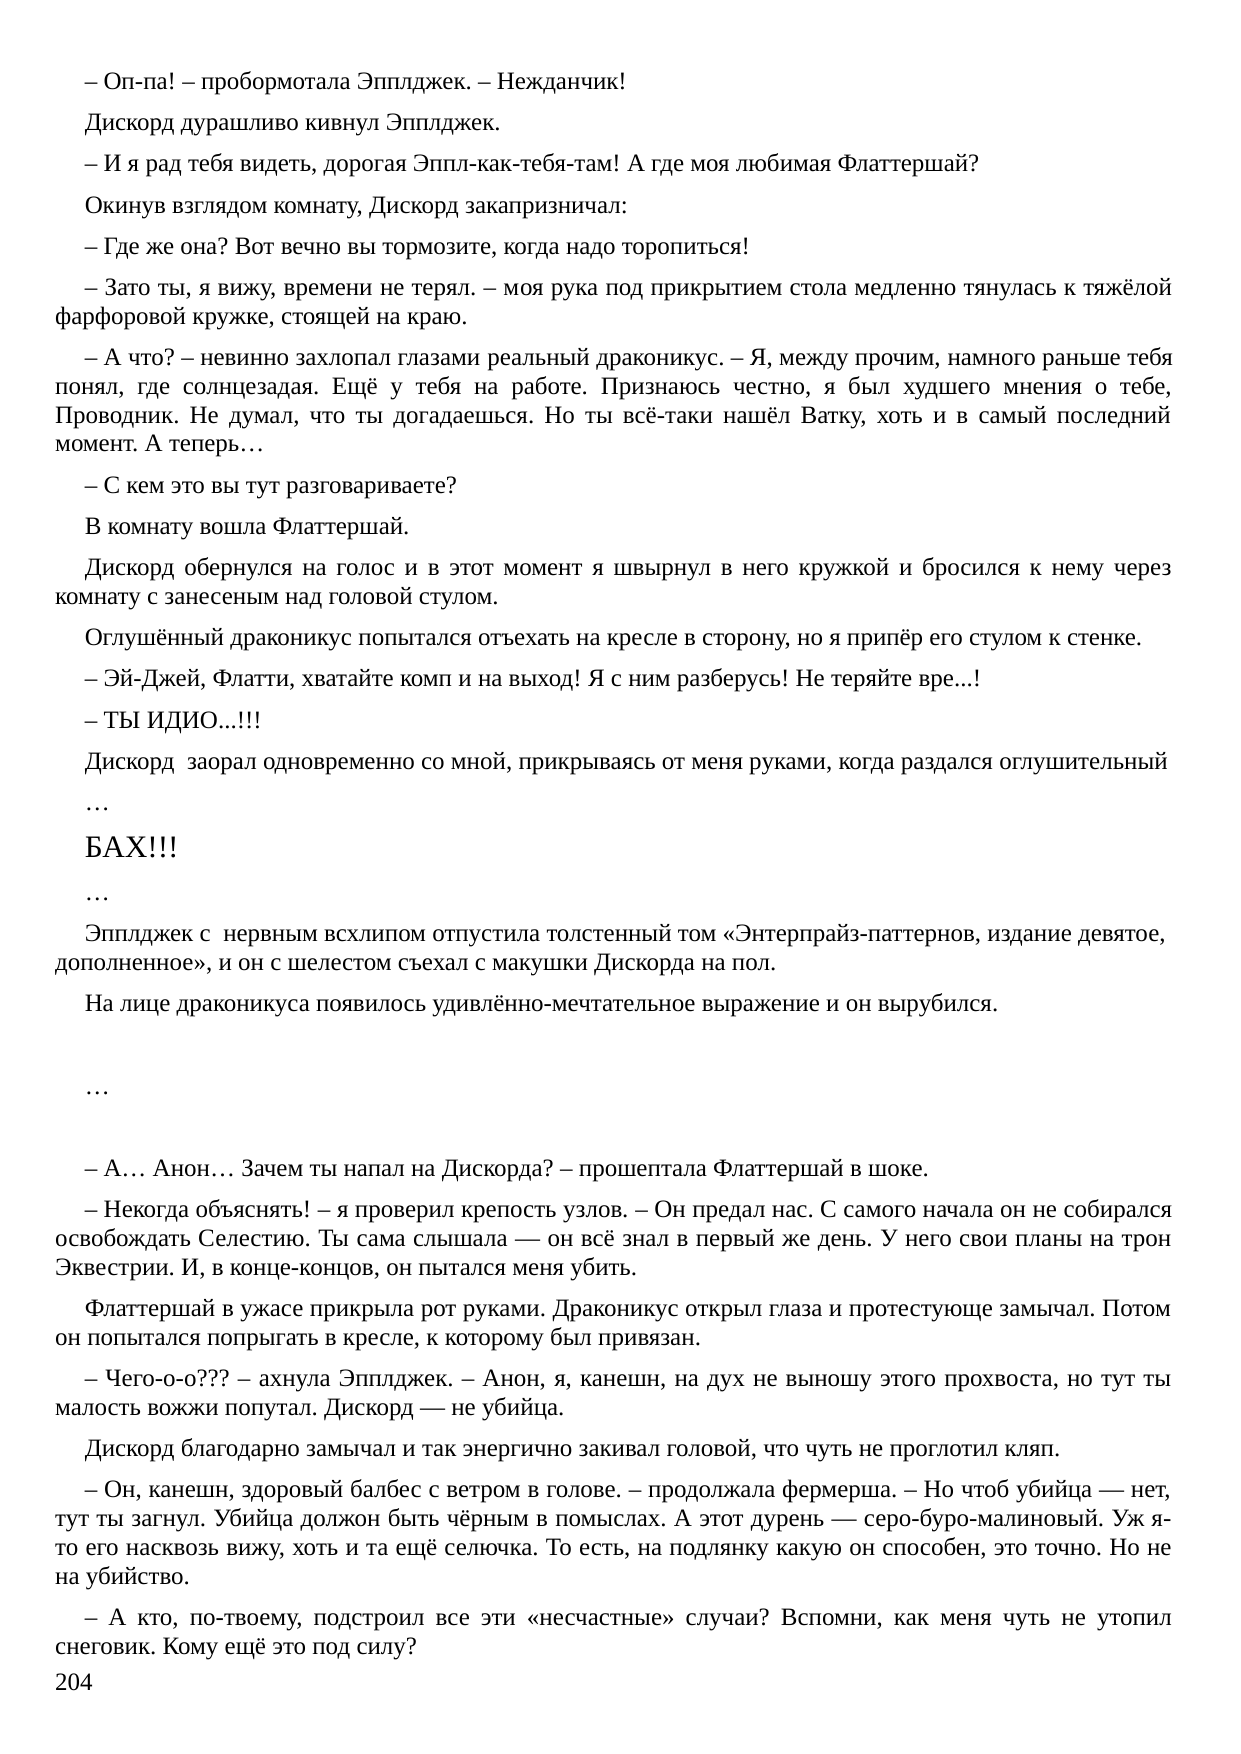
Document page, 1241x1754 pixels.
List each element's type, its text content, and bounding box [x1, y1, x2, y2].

text – ТЫ ИДИО...!!! [55, 705, 1173, 733]
text … [55, 877, 1173, 906]
text БАХ!!! [55, 828, 1173, 864]
text … [55, 1071, 1173, 1099]
text Эпплджек с нервным всхлипом отпустила толстенный том «Энтерпрайз-паттернов, издание девятое, дополненное», и он с шелестом съехал с макушки Дискорда на пол. [55, 918, 1173, 976]
text Флаттершай в ужасе прикрыла рот руками. Драконикус открыл глаза и протестующе замычал. Потом он попытался попрыгать в кресле, к которому был привязан. [55, 1293, 1173, 1351]
text Дискорд дурашливо кивнул Эпплджек. [55, 107, 1173, 136]
text Окинув взглядом комнату, Дискорд закапризничал: [55, 190, 1173, 218]
text … [55, 787, 1173, 816]
text – Он, канешн, здоровый балбес с ветром в голове. – продолжала фермерша. – Но чтоб убийца — нет, тут ты загнул. Убийца должон быть чёрным в помыслах. А этот дурень — серо-буро-малиновый. Уж я-то его насквозь вижу, хоть и та ещё селючка. То есть, на подлянку какую он способен, это точно. Но не на убийство. [55, 1474, 1173, 1589]
text – Зато ты, я вижу, времени не терял. – моя рука под прикрытием стола медленно тянулась к тяжёлой фарфоровой кружке, стоящей на краю. [55, 272, 1173, 330]
text – Чего-о-о??? – ахнула Эпплджек. – Анон, я, канешн, на дух не выношу этого прохвоста, но тут ты малость вожжи попутал. Дискорд — не убийца. [55, 1363, 1173, 1421]
text Дискорд благодарно замычал и так энергично закивал головой, что чуть не проглотил кляп. [55, 1433, 1173, 1462]
text Дискорд заорал одновременно со мной, прикрываясь от меня руками, когда раздался оглушительный [55, 746, 1173, 775]
text – С кем это вы тут разговариваете? [55, 470, 1173, 498]
text – А что? – невинно захлопал глазами реальный драконикус. – Я, между прочим, намного раньше тебя понял, где солнцезадая. Ещё у тебя на работе. Признаюсь честно, я был худшего мнения о тебе, Проводник. Не думал, что ты догадаешься. Но ты всё-таки нашёл Ватку, хоть и в самый последний момент. А теперь… [55, 342, 1173, 457]
text – И я рад тебя видеть, дорогая Эппл-как-тебя-там! А где моя любимая Флаттершай? [55, 148, 1173, 177]
text – Эй-Джей, Флатти, хватайте комп и на выход! Я с ним разберусь! Не теряйте вре...! [55, 663, 1173, 692]
text В комнату вошла Флаттершай. [55, 511, 1173, 540]
text – Где же она? Вот вечно вы тормозите, когда надо торопиться! [55, 231, 1173, 260]
text – Некогда объяснять! – я проверил крепость узлов. – Он предал нас. С самого начала он не собирался освобождать Селестию. Ты сама слышала — он всё знал в первый же день. У него свои планы на трон Эквестрии. И, в конце-концов, он пытался меня убить. [55, 1194, 1173, 1281]
text – А… Анон… Зачем ты напал на Дискорда? – прошептала Флаттершай в шоке. [55, 1153, 1173, 1182]
text – Оп-па! – пробормотала Эпплджек. – Нежданчик! [55, 66, 1173, 95]
text На лице драконикуса появилось удивлённо-мечтательное выражение и он вырубился. [55, 988, 1173, 1017]
text Дискорд обернулся на голос и в этот момент я швырнул в него кружкой и бросился к нему через комнату с занесеным над головой стулом. [55, 552, 1173, 610]
text – А кто, по-твоему, подстроил все эти «несчастные» случаи? Вспомни, как меня чуть не утопил снеговик. Кому ещё это под силу? [55, 1602, 1173, 1659]
text Оглушённый драконикус попытался отъехать на кресле в сторону, но я припёр его стулом к стенке. [55, 622, 1173, 651]
